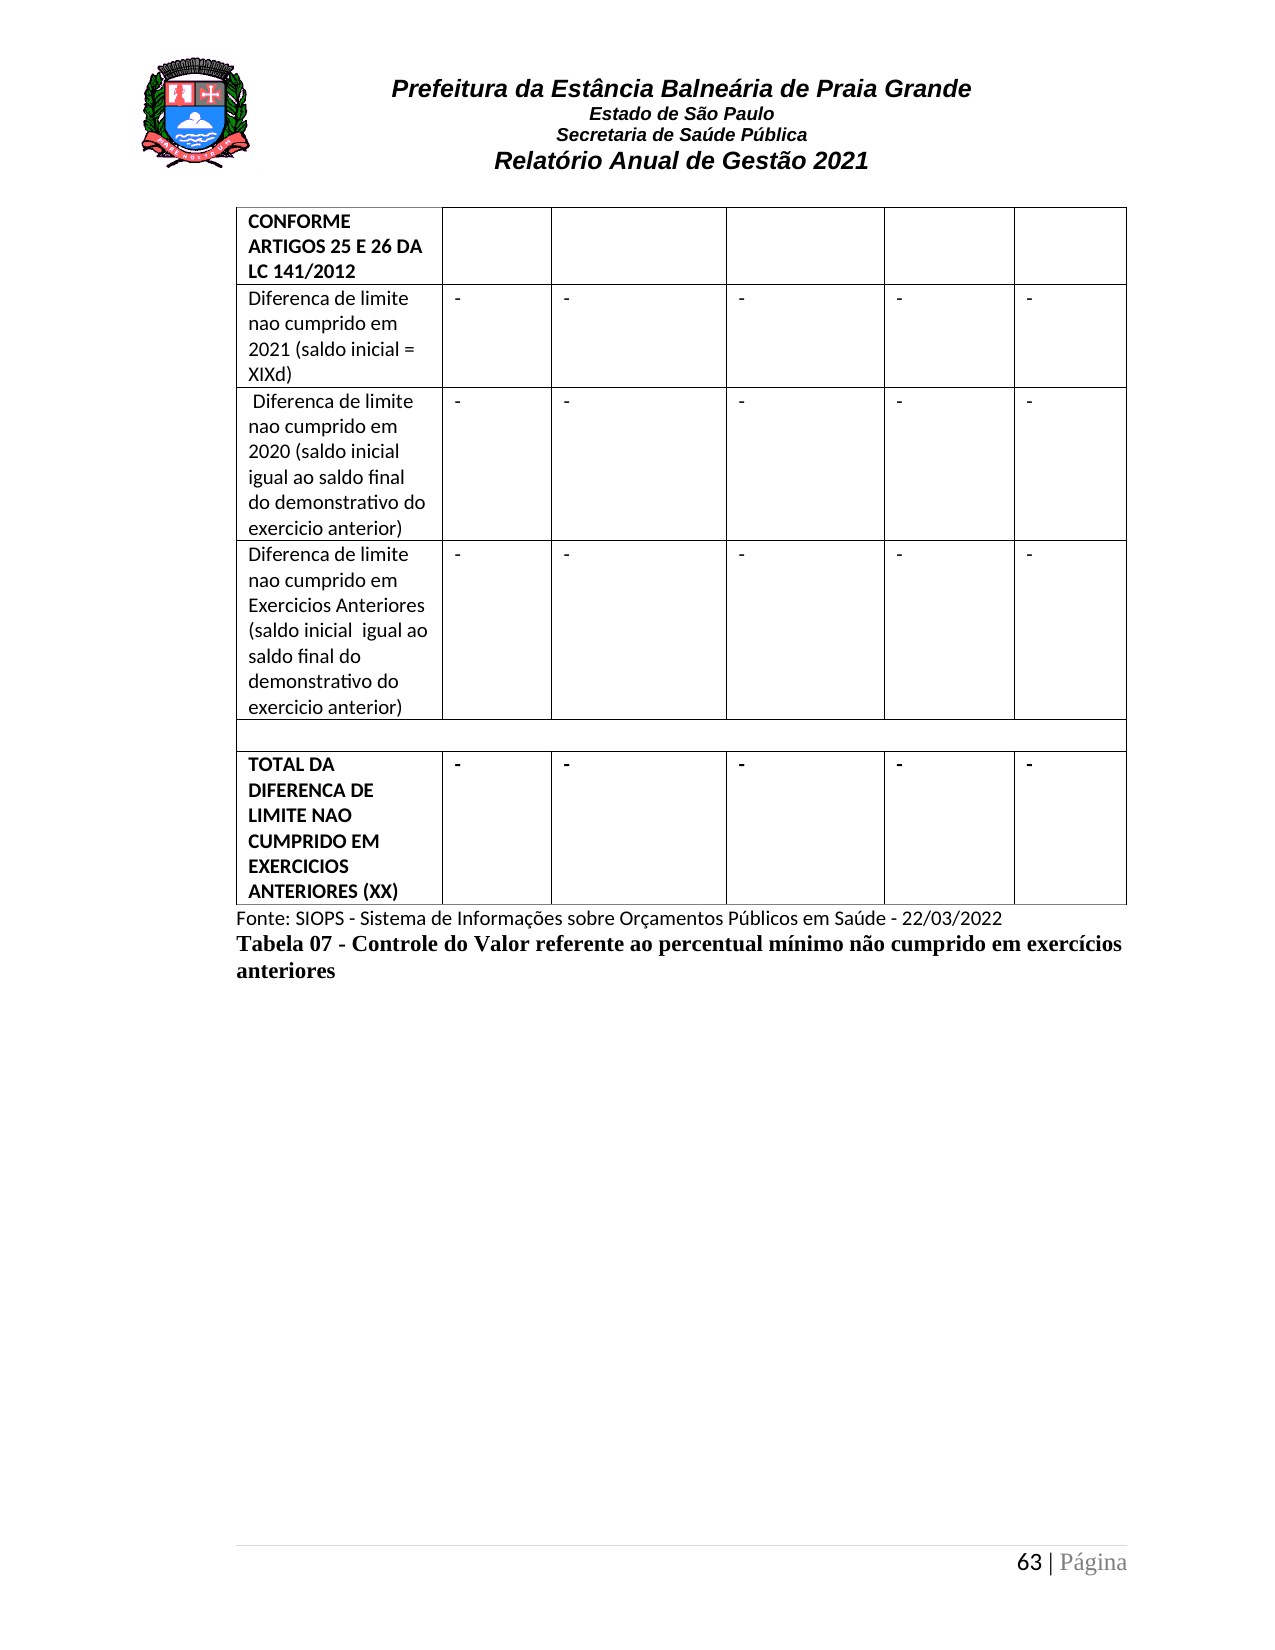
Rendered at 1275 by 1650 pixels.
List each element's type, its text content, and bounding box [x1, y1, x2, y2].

table_cell - [727, 388, 884, 540]
picture [132, 55, 259, 172]
table_cell - [1015, 285, 1126, 387]
table_cell - [1015, 388, 1126, 540]
table_cell - [1015, 752, 1126, 904]
table_cell - [885, 388, 1014, 540]
table_cell Diferenca de limite nao cumprido em 2021 (saldo inicial = XIXd) [237, 285, 442, 387]
table_cell - [552, 541, 726, 719]
table_cell [885, 208, 1014, 284]
table_cell [237, 720, 1126, 751]
table_cell TOTAL DA DIFERENCA DE LIMITE NAO CUMPRIDO EM EXERCICIOS ANTERIORES (XX) [237, 752, 442, 904]
table_cell - [727, 541, 884, 719]
table_cell [552, 208, 726, 284]
table_cell - [885, 752, 1014, 904]
table_header CONFORME ARTIGOS 25 E 26 DA LC 141/2012 [237, 208, 442, 284]
table_cell - [443, 285, 551, 387]
table_cell - [443, 752, 551, 904]
table_cell - [1015, 541, 1126, 719]
table_cell - [885, 285, 1014, 387]
table_cell - [552, 752, 726, 904]
table_cell - [885, 541, 1014, 719]
table_cell Diferenca de limite nao cumprido em Exercicios Anteriores (saldo inicial igual ao saldo final do demonstrativo do exercicio anterior) [237, 541, 442, 719]
table_cell - [552, 285, 726, 387]
table_cell - [552, 388, 726, 540]
table_cell [443, 208, 551, 284]
table_cell - [727, 752, 884, 904]
table_cell [1015, 208, 1126, 284]
text Fonte: SIOPS - Sistema de Informações sobre Orçamentos Públicos em Saúde - 22/03/2022 [236, 905, 1127, 931]
table_cell [727, 208, 884, 284]
table_cell Diferenca de limite nao cumprido em 2020 (saldo inicial igual ao saldo final do demonstrativo do exercicio anterior) [237, 388, 442, 540]
table_cell - [727, 285, 884, 387]
table_cell - [443, 388, 551, 540]
table_cell - [443, 541, 551, 719]
text Tabela 07 - Controle do Valor referente ao percentual mínimo não cumprido em exercícios anteriores [236, 931, 1127, 983]
